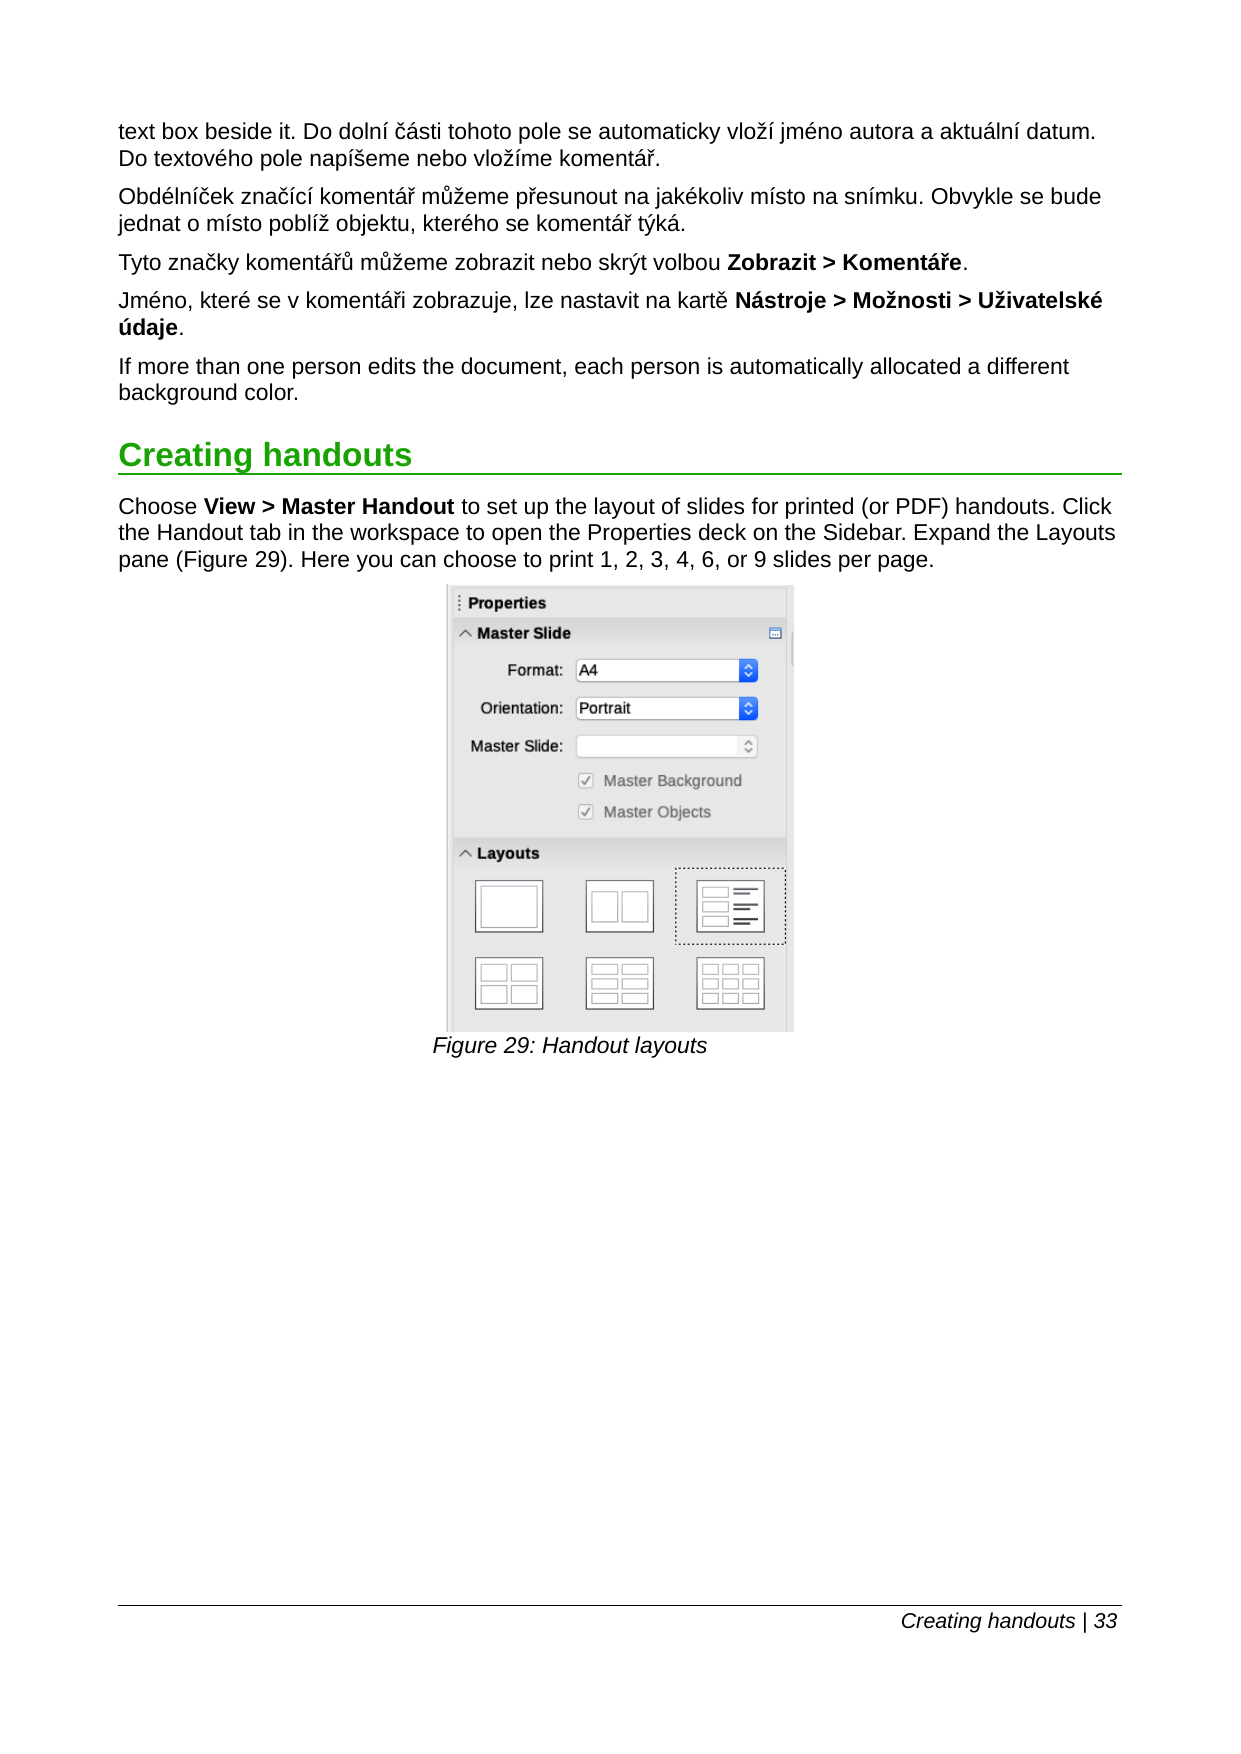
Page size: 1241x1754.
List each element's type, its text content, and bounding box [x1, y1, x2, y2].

text Tyto značky komentářů můžeme zobrazit nebo skrýt volbou Zobrazit > Komentáře. [118, 248, 1122, 275]
picture [446, 584, 795, 1032]
text Jméno, které se v komentáři zobrazuje, lze nastavit na kartě Nástroje > Možnosti > Uživatelské údaje. [118, 287, 1122, 340]
text If more than one person edits the document, each person is automatically allocated a different background color. [118, 353, 1122, 405]
text Obdélníček značící komentář můžeme přesunout na jakékoliv místo na snímku. Obvykle se bude jednat o místo poblíž objektu, kterého se komentář týká. [118, 183, 1122, 236]
text Choose View > Master Handout to set up the layout of slides for printed (or PDF) handouts. Click the Handout tab in the workspace to open the Properties deck on the Sidebar. Expand the Layouts pane (Figure 29). Here you can choose to print 1, 2, 3, 4, 6, or 9 slides per page. [118, 493, 1122, 572]
text Figure 29: Handout layouts [432, 1032, 808, 1058]
subtitle Creating handouts [118, 435, 1122, 473]
text text box beside it. Do dolní části tohoto pole se automaticky vloží jméno autora a aktuální datum. Do textového pole napíšeme nebo vložíme komentář. [118, 118, 1122, 171]
